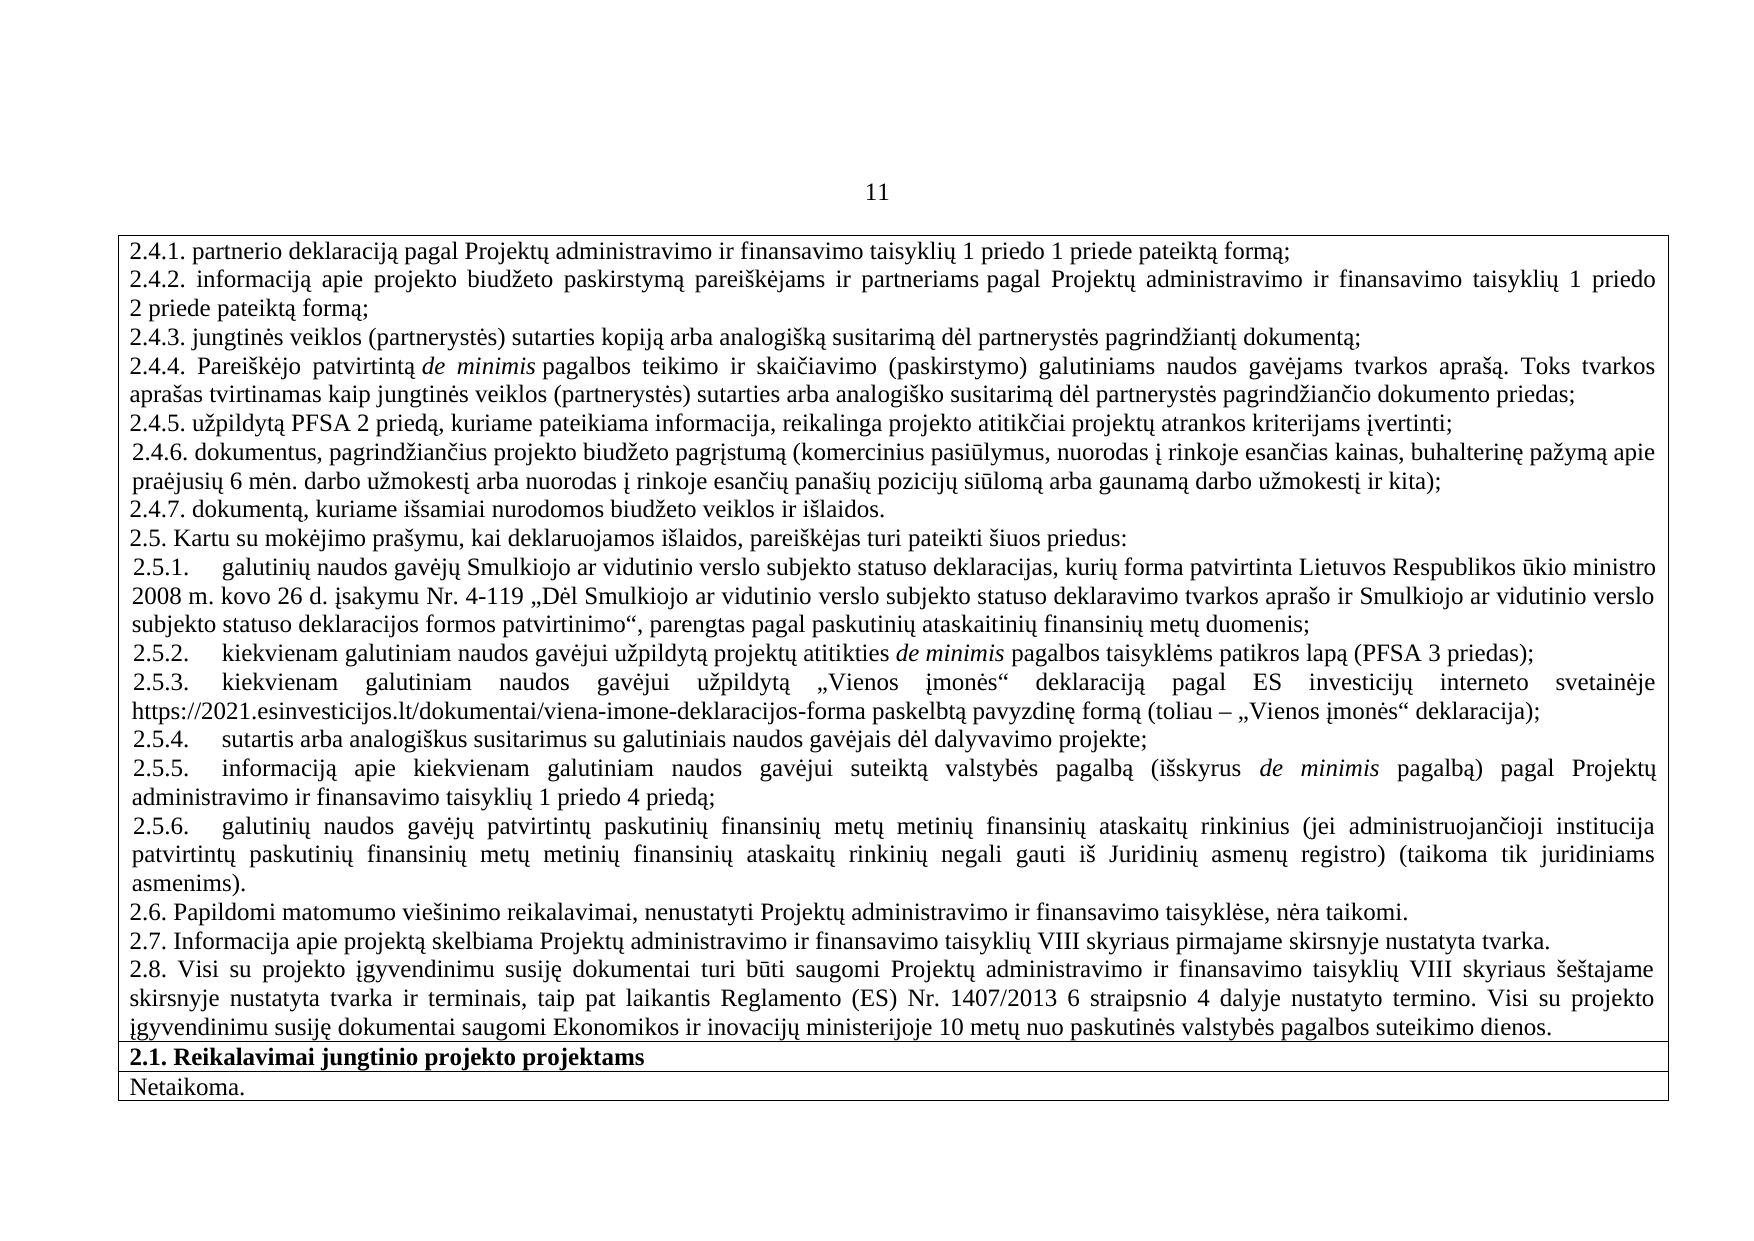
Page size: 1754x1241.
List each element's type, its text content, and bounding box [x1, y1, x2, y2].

table_cell 2.1. Reikalavimai jungtinio projekto projektams [119, 1042, 1668, 1071]
table_cell 2.4.1. partnerio deklaraciją pagal Projektų administravimo ir finansavimo taisyklių 1 priedo 1 priede pateiktą formą; 2.4.2. informaciją apie projekto biudžeto paskirstymą pareiškėjams ir partneriams pagal Projektų administravimo ir finansavimo taisyklių 1 priedo 2 priede pateiktą formą; 2.4.3. jungtinės veiklos (partnerystės) sutarties kopiją arba analogišką susitarimą dėl partnerystės pagrindžiantį dokumentą; 2.4.4. Pareiškėjo patvirtintą de minimis pagalbos teikimo ir skaičiavimo (paskirstymo) galutiniams naudos gavėjams tvarkos aprašą. Toks tvarkos aprašas tvirtinamas kaip jungtinės veiklos (partnerystės) sutarties arba analogiško susitarimą dėl partnerystės pagrindžiančio dokumento priedas; 2.4.5. užpildytą PFSA 2 priedą, kuriame pateikiama informacija, reikalinga projekto atitikčiai projektų atrankos kriterijams įvertinti; 2.4.6. dokumentus, pagrindžiančius projekto biudžeto pagrįstumą (komercinius pasiūlymus, nuorodas į rinkoje esančias kainas, buhalterinę pažymą apie praėjusių 6 mėn. darbo užmokestį arba nuorodas į rinkoje esančių panašių pozicijų siūlomą arba gaunamą darbo užmokestį ir kita); 2.4.7. dokumentą, kuriame išsamiai nurodomos biudžeto veiklos ir išlaidos. 2.5. Kartu su mokėjimo prašymu, kai deklaruojamos išlaidos, pareiškėjas turi pateikti šiuos priedus: 2.5.1. galutinių naudos gavėjų Smulkiojo ar vidutinio verslo subjekto statuso deklaracijas, kurių forma patvirtinta Lietuvos Respublikos ūkio ministro 2008 m. kovo 26 d. įsakymu Nr. 4-119 „Dėl Smulkiojo ar vidutinio verslo subjekto statuso deklaravimo tvarkos aprašo ir Smulkiojo ar vidutinio verslo subjekto statuso deklaracijos formos patvirtinimo“, parengtas pagal paskutinių ataskaitinių finansinių metų duomenis; 2.5.2. kiekvienam galutiniam naudos gavėjui užpildytą projektų atitikties de minimis pagalbos taisyklėms patikros lapą (PFSA 3 priedas); 2.5.3. kiekvienam galutiniam naudos gavėjui užpildytą „Vienos įmonės“ deklaraciją pagal ES investicijų interneto svetainėje https://2021.esinvesticijos.lt/dokumentai/viena-imone-deklaracijos-forma paskelbtą pavyzdinę formą (toliau – „Vienos įmonės“ deklaracija); 2.5.4. sutartis arba analogiškus susitarimus su galutiniais naudos gavėjais dėl dalyvavimo projekte; 2.5.5. informaciją apie kiekvienam galutiniam naudos gavėjui suteiktą valstybės pagalbą (išskyrus de minimis pagalbą) pagal Projektų administravimo ir finansavimo taisyklių 1 priedo 4 priedą; 2.5.6. galutinių naudos gavėjų patvirtintų paskutinių finansinių metų metinių finansinių ataskaitų rinkinius (jei administruojančioji institucija patvirtintų paskutinių finansinių metų metinių finansinių ataskaitų rinkinių negali gauti iš Juridinių asmenų registro) (taikoma tik juridiniams asmenims). 2.6. Papildomi matomumo viešinimo reikalavimai, nenustatyti Projektų administravimo ir finansavimo taisyklėse, nėra taikomi. 2.7. Informacija apie projektą skelbiama Projektų administravimo ir finansavimo taisyklių VIII skyriaus pirmajame skirsnyje nustatyta tvarka. 2.8. Visi su projekto įgyvendinimu susiję dokumentai turi būti saugomi Projektų administravimo ir finansavimo taisyklių VIII skyriaus šeštajame skirsnyje nustatyta tvarka ir terminais, taip pat laikantis Reglamento (ES) Nr. 1407/2013 6 straipsnio 4 dalyje nustatyto termino. Visi su projekto įgyvendinimu susiję dokumentai saugomi Ekonomikos ir inovacijų ministerijoje 10 metų nuo paskutinės valstybės pagalbos suteikimo dienos. [119, 236, 1668, 1041]
table_cell Netaikoma. [119, 1072, 1668, 1100]
